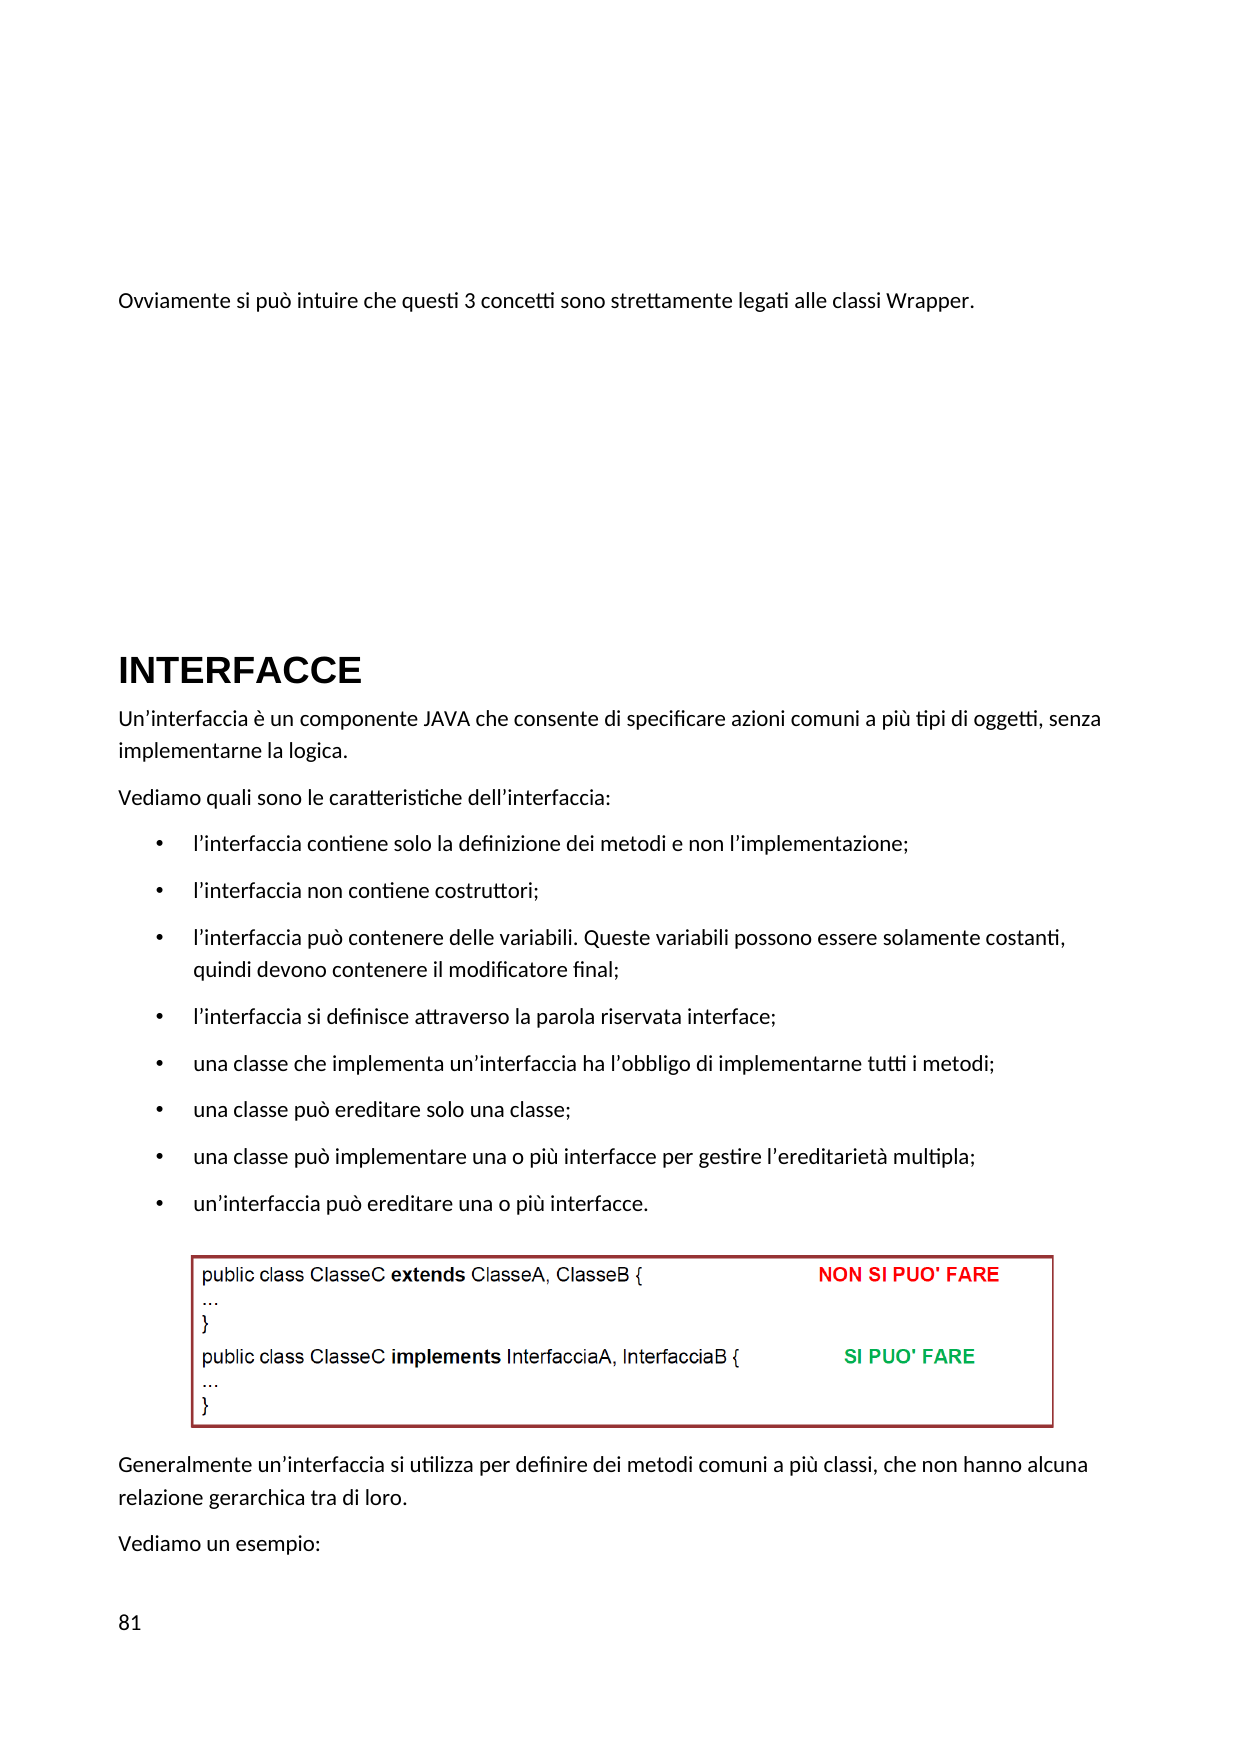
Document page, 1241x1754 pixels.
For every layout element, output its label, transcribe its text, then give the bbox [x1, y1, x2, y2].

text Ovviamente si può intuire che questi 3 concetti sono strettamente legati alle classi Wrapper. [118, 286, 1122, 314]
list una classe può ereditare solo una classe; [156, 1095, 1122, 1123]
list un’interfaccia può ereditare una o più interfacce. [156, 1189, 1122, 1217]
text Un’interfaccia è un componente JAVA che consente di specificare azioni comuni a più tipi di oggetti, senza implementarne la logica. [118, 704, 1122, 764]
subtitle INTERFACCE [118, 647, 1122, 691]
list l’interfaccia contiene solo la definizione dei metodi e non l’implementazione; [156, 829, 1122, 857]
list una classe che implementa un’interfaccia ha l’obbligo di implementarne tutti i metodi; [156, 1049, 1122, 1077]
list l’interfaccia non contiene costruttori; [156, 876, 1122, 904]
text Vediamo un esempio: [118, 1529, 1122, 1558]
picture [190, 1255, 1054, 1428]
text Vediamo quali sono le caratteristiche dell’interfaccia: [118, 783, 1122, 811]
list l’interfaccia può contenere delle variabili. Queste variabili possono essere solamente costanti, quindi devono contenere il modificatore final; [156, 923, 1122, 983]
list l’interfaccia si definisce attraverso la parola riservata interface; [156, 1002, 1122, 1030]
list una classe può implementare una o più interfacce per gestire l’ereditarietà multipla; [156, 1142, 1122, 1170]
text Generalmente un’interfaccia si utilizza per definire dei metodi comuni a più classi, che non hanno alcuna relazione gerarchica tra di loro. [118, 1451, 1122, 1511]
